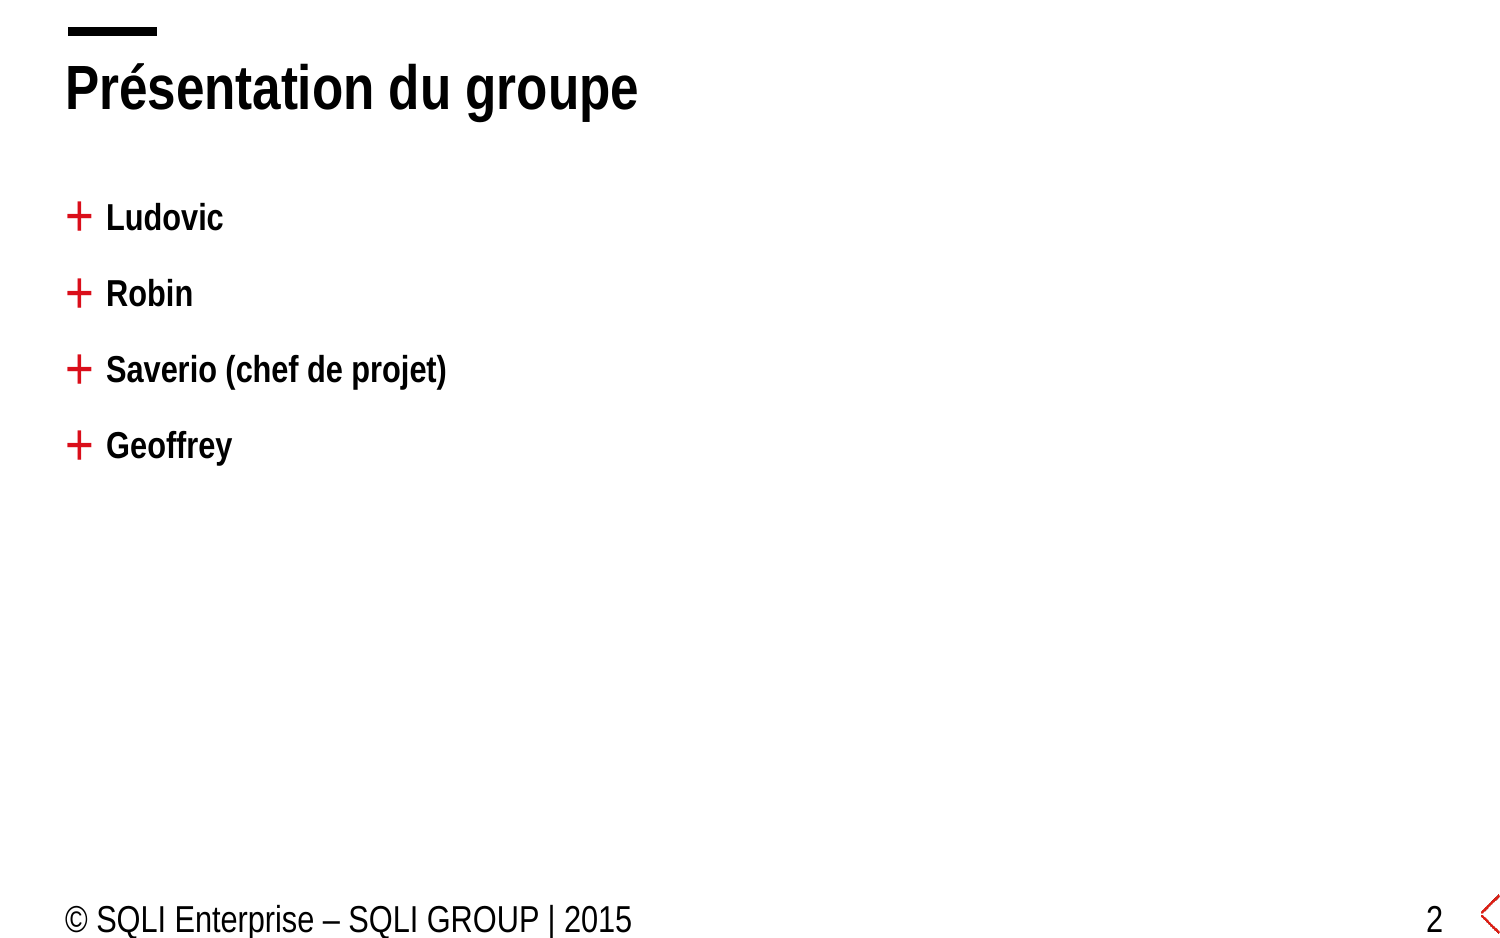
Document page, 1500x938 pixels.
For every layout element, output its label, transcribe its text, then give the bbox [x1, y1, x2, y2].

list Ludovic Robin Saverio (chef de projet) Geoffrey [50, 185, 1450, 450]
footer © SQLI Enterprise – SQLI GROUP | 2015 [50, 887, 842, 935]
slide_number [1411, 887, 1484, 935]
picture [1480, 894, 1500, 936]
title Présentation du groupe [50, 39, 1450, 131]
